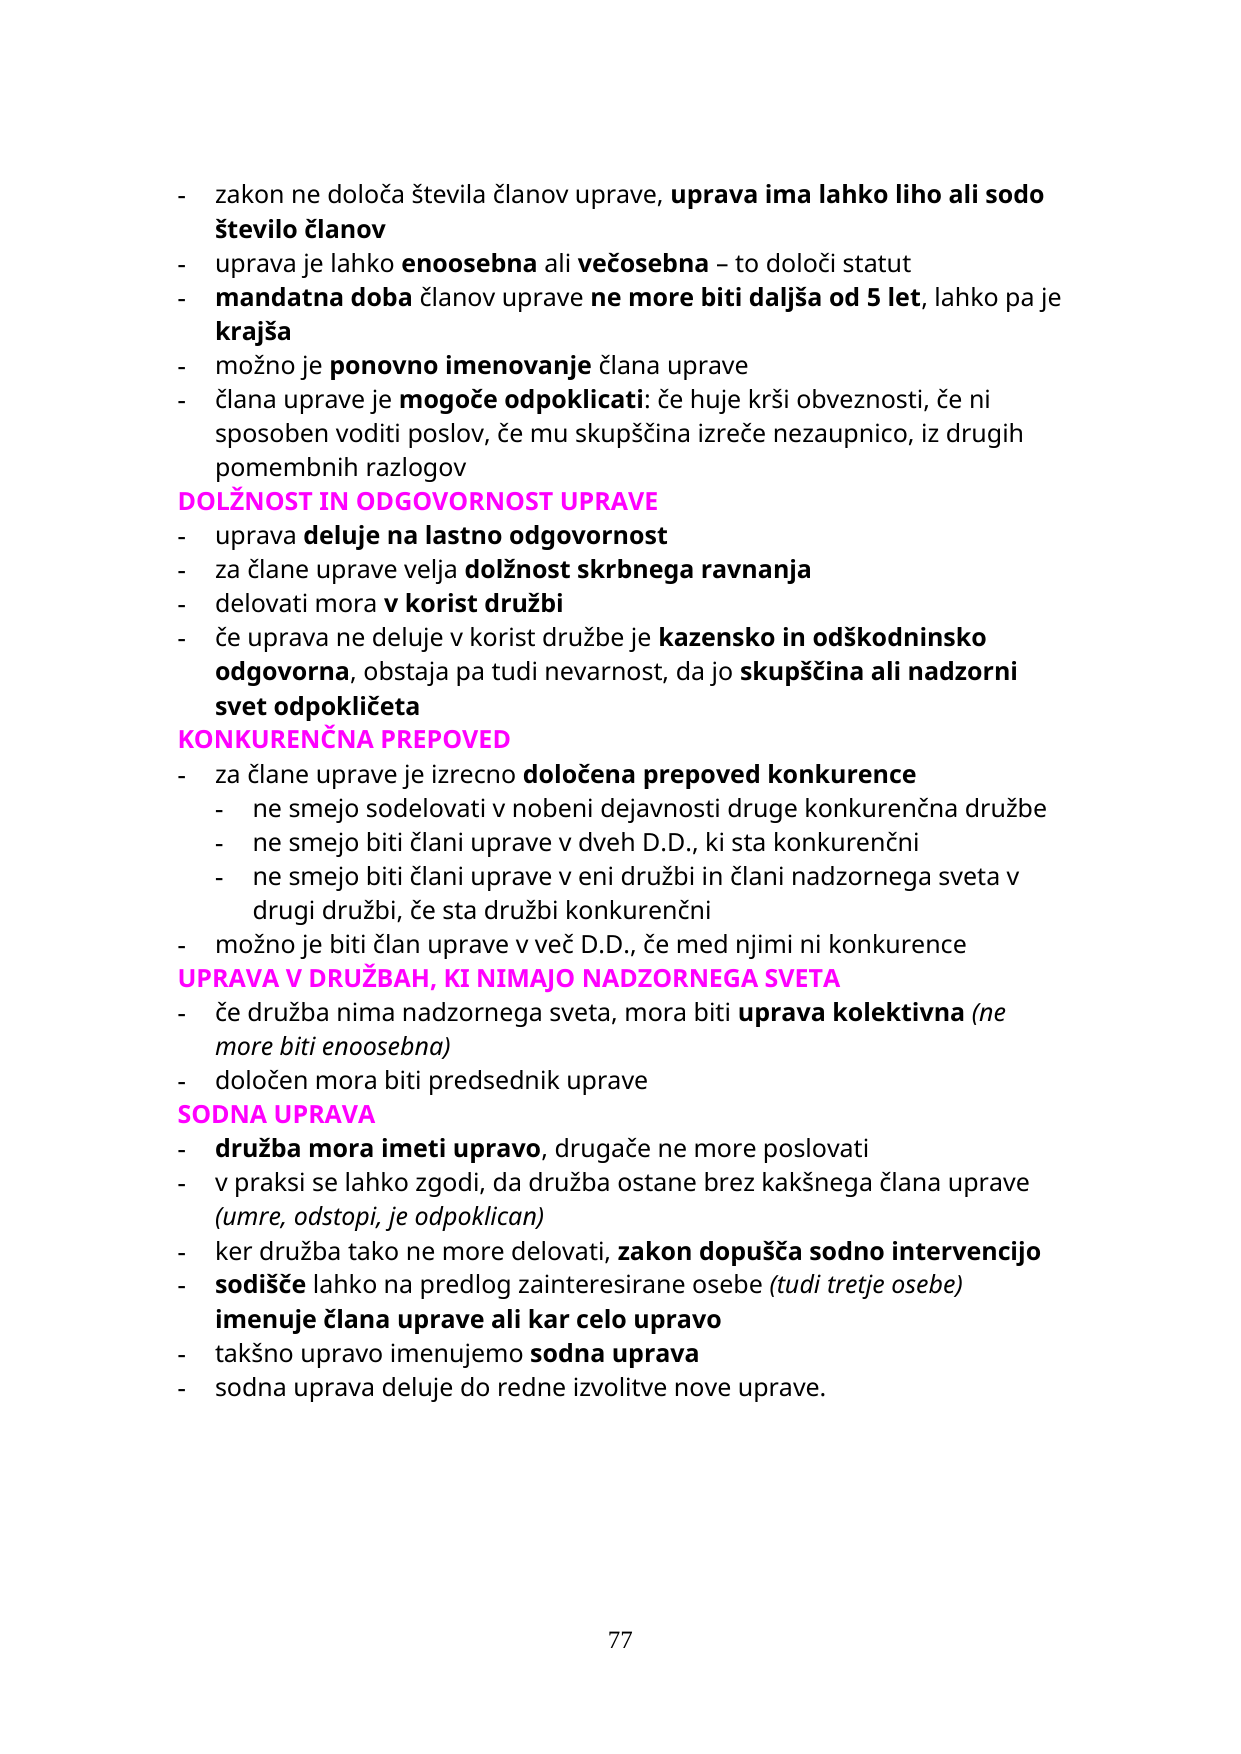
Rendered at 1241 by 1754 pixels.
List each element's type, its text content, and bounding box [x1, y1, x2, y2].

subtitle SODNA UPRAVA [177, 1097, 1063, 1131]
list če družba nima nadzornega sveta, mora biti uprava kolektivna (ne more biti enoosebna) [177, 995, 1063, 1063]
list družba mora imeti upravo, drugače ne more poslovati [177, 1131, 1063, 1165]
list za člane uprave velja dolžnost skrbnega ravnanja [177, 552, 1063, 586]
subtitle DOLŽNOST IN ODGOVORNOST UPRAVE [177, 484, 1063, 518]
list določen mora biti predsednik uprave [177, 1063, 1063, 1097]
list uprava deluje na lastno odgovornost [177, 518, 1063, 552]
list takšno upravo imenujemo sodna uprava [177, 1335, 1063, 1369]
subtitle KONKURENČNA PREPOVED [177, 722, 1063, 756]
list ne smejo biti člani uprave v dveh D.D., ki sta konkurenčni [215, 824, 1063, 858]
list delovati mora v korist družbi [177, 586, 1063, 620]
list možno je ponovno imenovanje člana uprave [177, 347, 1063, 382]
list ne smejo biti člani uprave v eni družbi in člani nadzornega sveta v drugi družbi, če sta družbi konkurenčni [215, 858, 1063, 927]
list uprava je lahko enoosebna ali večosebna – to določi statut [177, 245, 1063, 279]
list če uprava ne deluje v korist družbe je kazensko in odškodninsko odgovorna, obstaja pa tudi nevarnost, da jo skupščina ali nadzorni svet odpokličeta [177, 620, 1063, 722]
subtitle UPRAVA V DRUŽBAH, KI NIMAJO NADZORNEGA SVETA [177, 961, 1063, 995]
list sodna uprava deluje do redne izvolitve nove uprave. [177, 1369, 1063, 1403]
list možno je biti član uprave v več D.D., če med njimi ni konkurence [177, 927, 1063, 961]
list ne smejo sodelovati v nobeni dejavnosti druge konkurenčna družbe [215, 790, 1063, 824]
list zakon ne določa števila članov uprave, uprava ima lahko liho ali sodo število članov [177, 177, 1063, 245]
list ker družba tako ne more delovati, zakon dopušča sodno intervencijo [177, 1233, 1063, 1267]
list v praksi se lahko zgodi, da družba ostane brez kakšnega člana uprave (umre, odstopi, je odpoklican) [177, 1165, 1063, 1233]
list sodišče lahko na predlog zainteresirane osebe (tudi tretje osebe) imenuje člana uprave ali kar celo upravo [177, 1267, 1063, 1335]
list za člane uprave je izrecno določena prepoved konkurence [177, 756, 1063, 790]
list člana uprave je mogoče odpoklicati: če huje krši obveznosti, če ni sposoben voditi poslov, če mu skupščina izreče nezaupnico, iz drugih pomembnih razlogov [177, 382, 1063, 484]
list mandatna doba članov uprave ne more biti daljša od 5 let, lahko pa je krajša [177, 279, 1063, 347]
